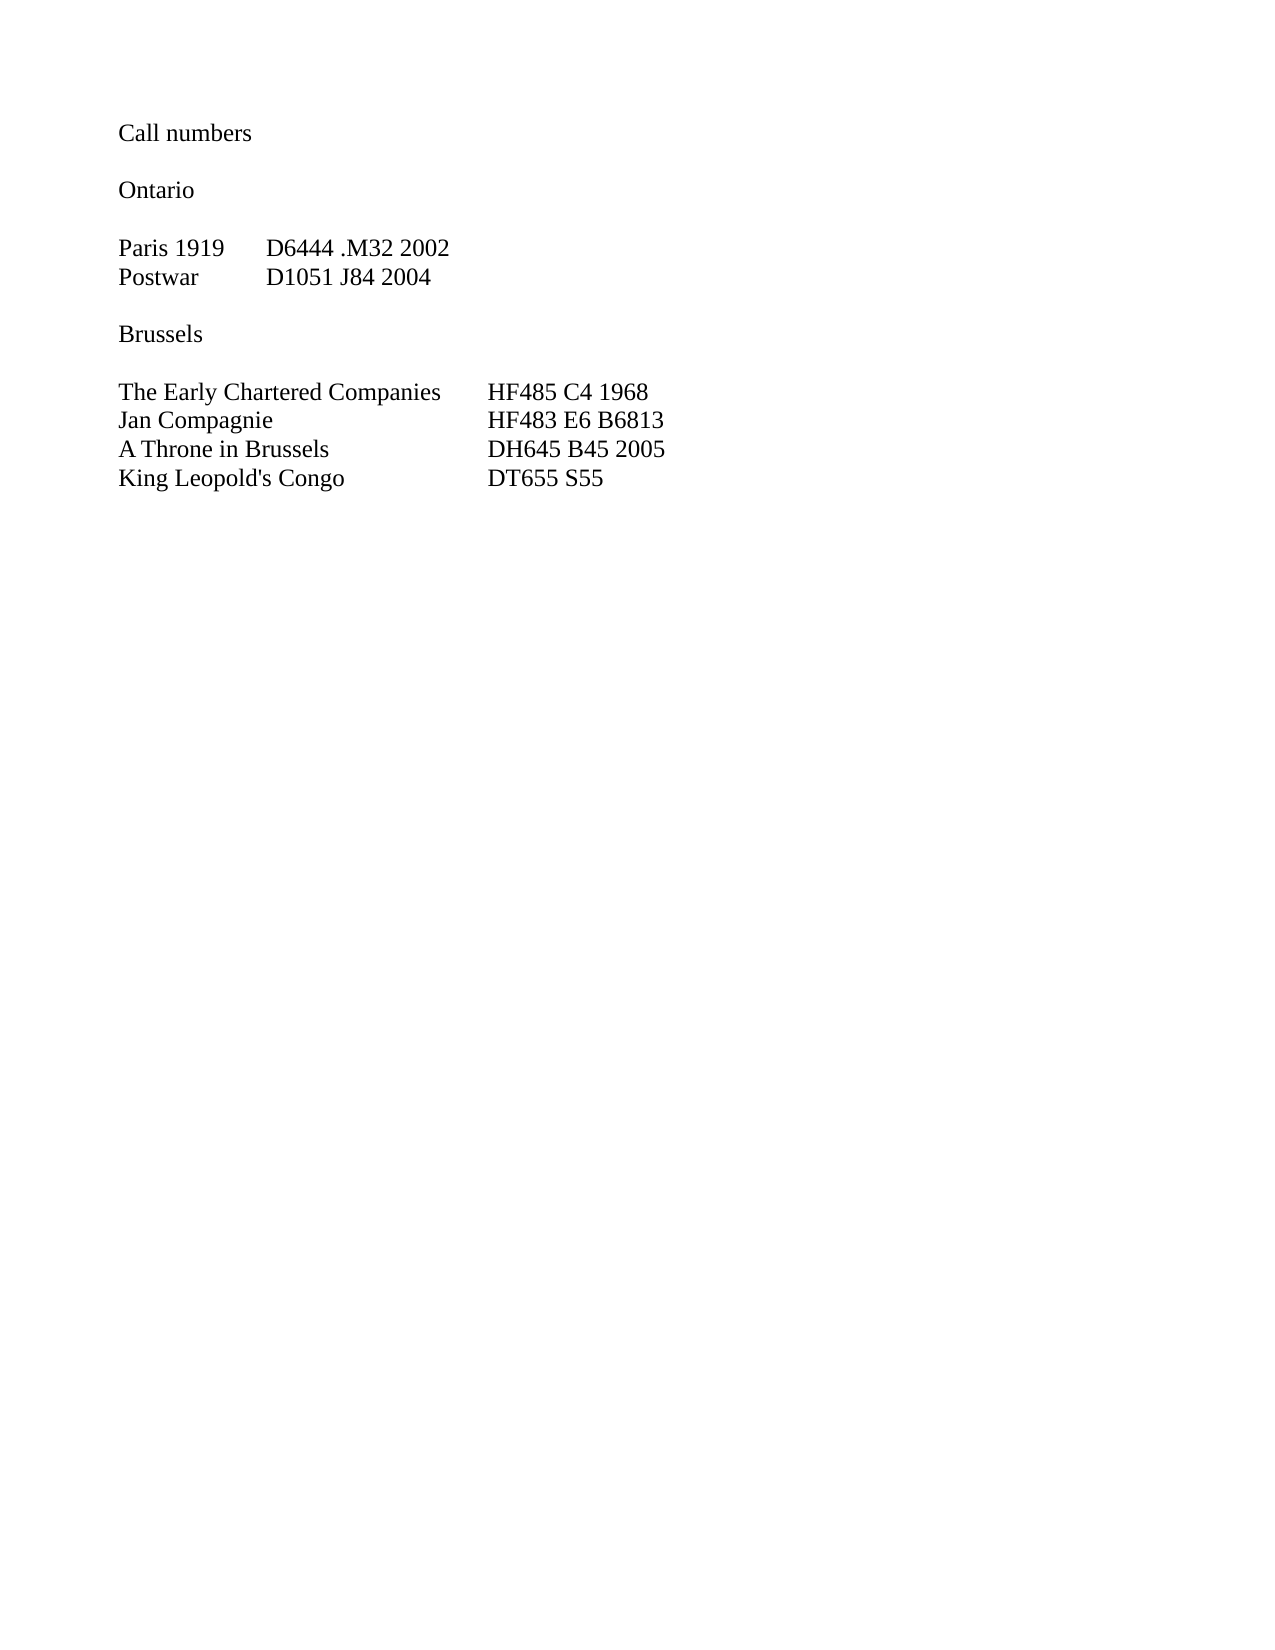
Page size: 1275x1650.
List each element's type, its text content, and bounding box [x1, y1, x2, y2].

text The Early Chartered Companies HF485 C4 1968 [118, 377, 1157, 406]
text Paris 1919 D6444 .M32 2002 [118, 233, 1157, 262]
text Jan Compagnie HF483 E6 B6813 [118, 406, 1157, 434]
text A Throne in Brussels DH645 B45 2005 [118, 434, 1157, 463]
text King Leopold's Congo DT655 S55 [118, 463, 1157, 492]
text Ontario [118, 176, 1157, 204]
text Postwar D1051 J84 2004 [118, 262, 1157, 291]
text Call numbers [118, 118, 1157, 147]
text Brussels [118, 319, 1157, 348]
